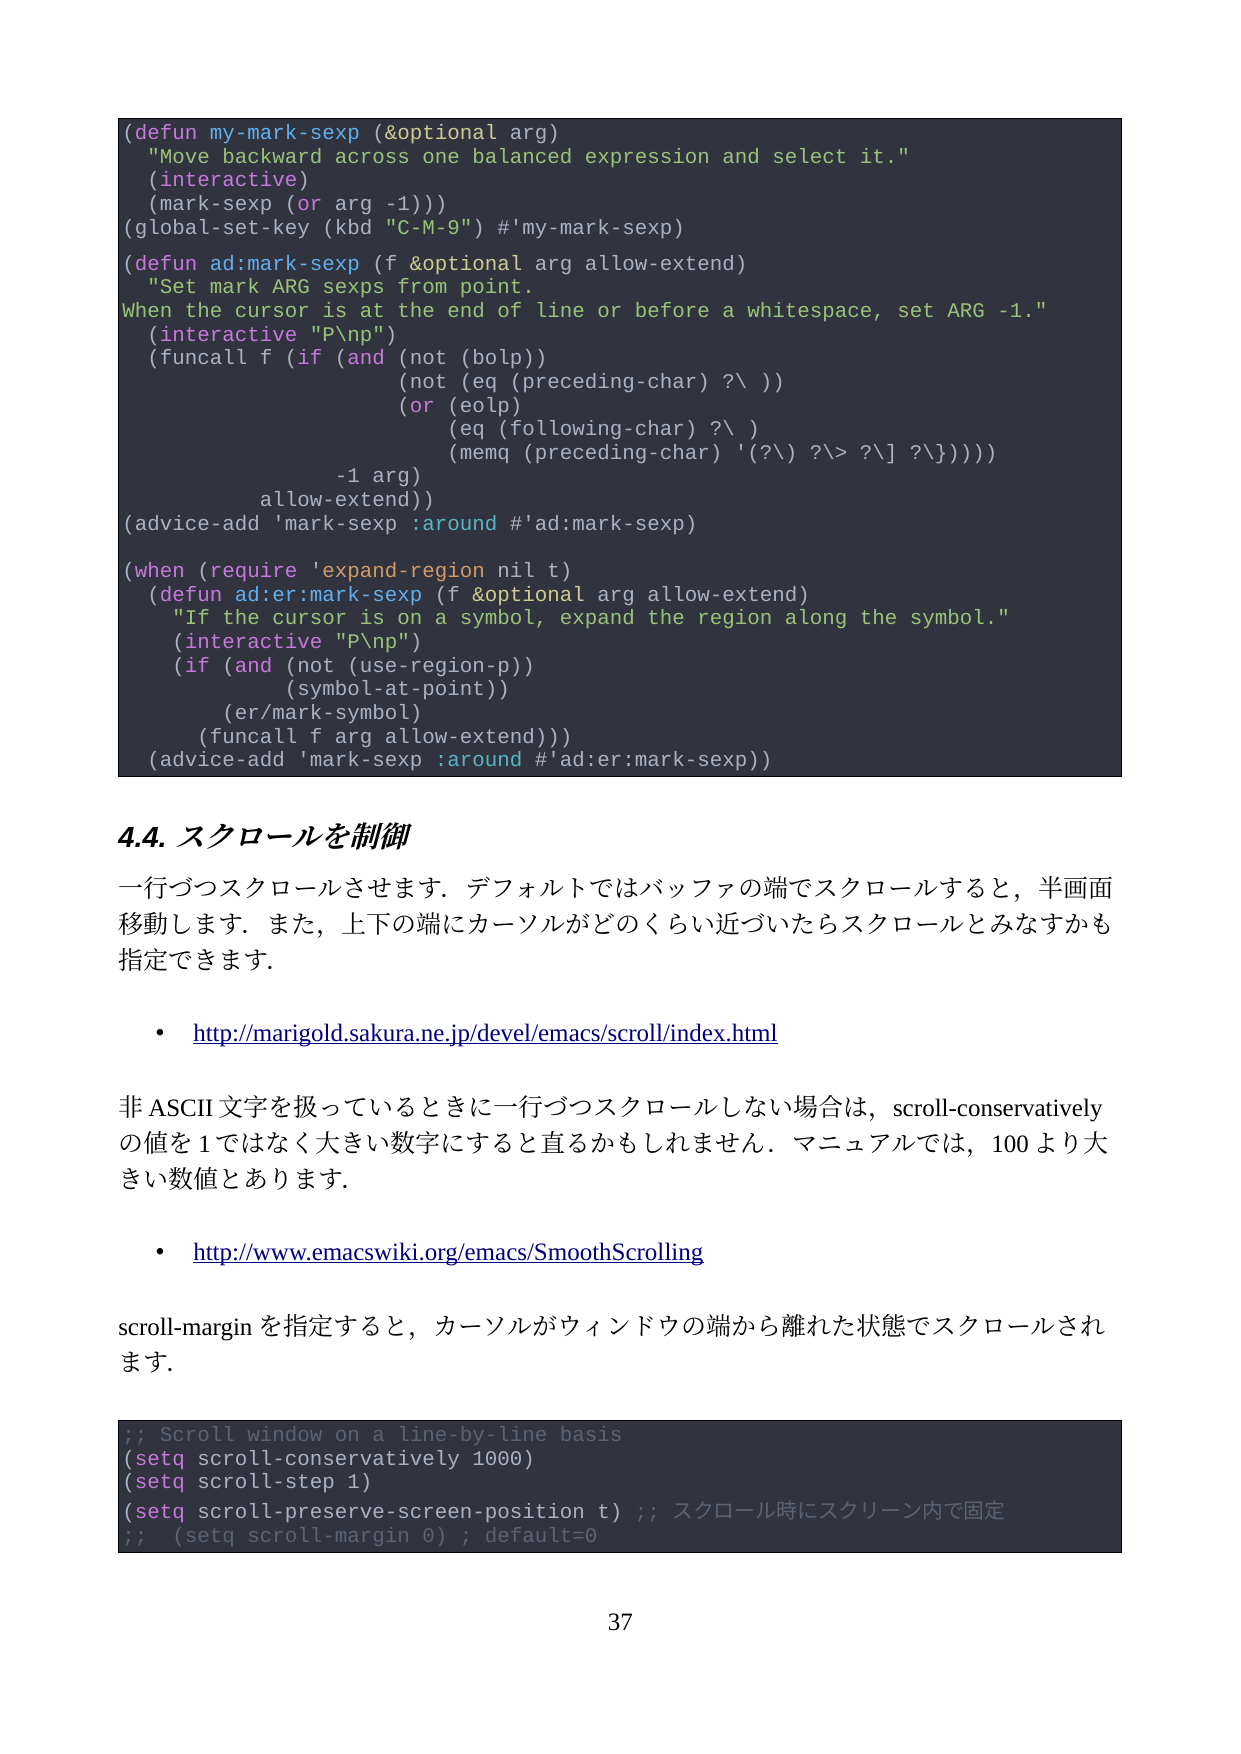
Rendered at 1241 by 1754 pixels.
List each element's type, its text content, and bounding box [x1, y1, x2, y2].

text (advice-add 'mark-sexp :around #'ad:er:mark-sexp)) [119, 745, 1121, 776]
text (global-set-key (kbd "C-M-9") #'my-mark-sexp) [119, 213, 1121, 240]
text scroll-margin を指定すると，カーソルがウィンドウの端から離れた状態でスクロールされます． [118, 1307, 1122, 1407]
text (interactive) [119, 165, 1121, 189]
text (setq scroll-conservatively 1000) [119, 1443, 1121, 1467]
text ;; Scroll window on a line-by-line basis [119, 1421, 1121, 1443]
list http://marigold.sakura.ne.jp/devel/emacs/scroll/index.html [156, 1018, 1122, 1075]
text (setq scroll-step 1) [119, 1467, 1121, 1491]
text (funcall f (if (and (not (bolp)) [119, 343, 1121, 367]
text (if (and (not (use-region-p)) [119, 651, 1121, 674]
text (defun ad:mark-sexp (f &optional arg allow-extend) [119, 249, 1121, 272]
text "Move backward across one balanced expression and select it." [119, 142, 1121, 165]
text (eq (following-char) ?\ ) [119, 414, 1121, 438]
text When the cursor is at the end of line or before a whitespace, set ARG -1." [119, 296, 1121, 320]
text (memq (preceding-char) '(?\) ?\> ?\] ?\})))) [119, 438, 1121, 462]
text 非ASCII文字を扱っているときに一行づつスクロールしない場合は，scroll-conservatively の値を1ではなく大きい数字にすると直るかもしれません．マニュアルでは，100より大きい数値とあります． [118, 1088, 1122, 1224]
text "If the cursor is on a symbol, expand the region along the symbol." [119, 603, 1121, 627]
text (interactive "P\np") [119, 320, 1121, 343]
text (funcall f arg allow-extend))) [119, 722, 1121, 745]
text 一行づつスクロールさせます．デフォルトではバッファの端でスクロールすると，半画面移動します．また，上下の端にカーソルがどのくらい近づいたらスクロールとみなすかも指定できます． [118, 869, 1122, 1005]
text (er/mark-symbol) [119, 698, 1121, 722]
text (setq scroll-preserve-screen-position t) ;; スクロール時にスクリーン内で固定 [119, 1491, 1121, 1521]
text (defun my-mark-sexp (&optional arg) [119, 119, 1121, 142]
text -1 arg) [119, 462, 1121, 485]
subtitle スクロールを制御 [118, 814, 1122, 856]
text (or (eolp) [119, 391, 1121, 414]
text (advice-add 'mark-sexp :around #'ad:mark-sexp) [119, 509, 1121, 532]
text (symbol-at-point)) [119, 674, 1121, 698]
text (interactive "P\np") [119, 627, 1121, 651]
text (mark-sexp (or arg -1))) [119, 189, 1121, 213]
text (defun ad:er:mark-sexp (f &optional arg allow-extend) [119, 580, 1121, 603]
text "Set mark ARG sexps from point. [119, 272, 1121, 296]
text (when (require 'expand-region nil t) [119, 556, 1121, 580]
text ;; (setq scroll-margin 0) ; default=0 [119, 1521, 1121, 1552]
list http://www.emacswiki.org/emacs/SmoothScrolling [156, 1237, 1122, 1294]
text (not (eq (preceding-char) ?\ )) [119, 367, 1121, 391]
text allow-extend)) [119, 485, 1121, 509]
